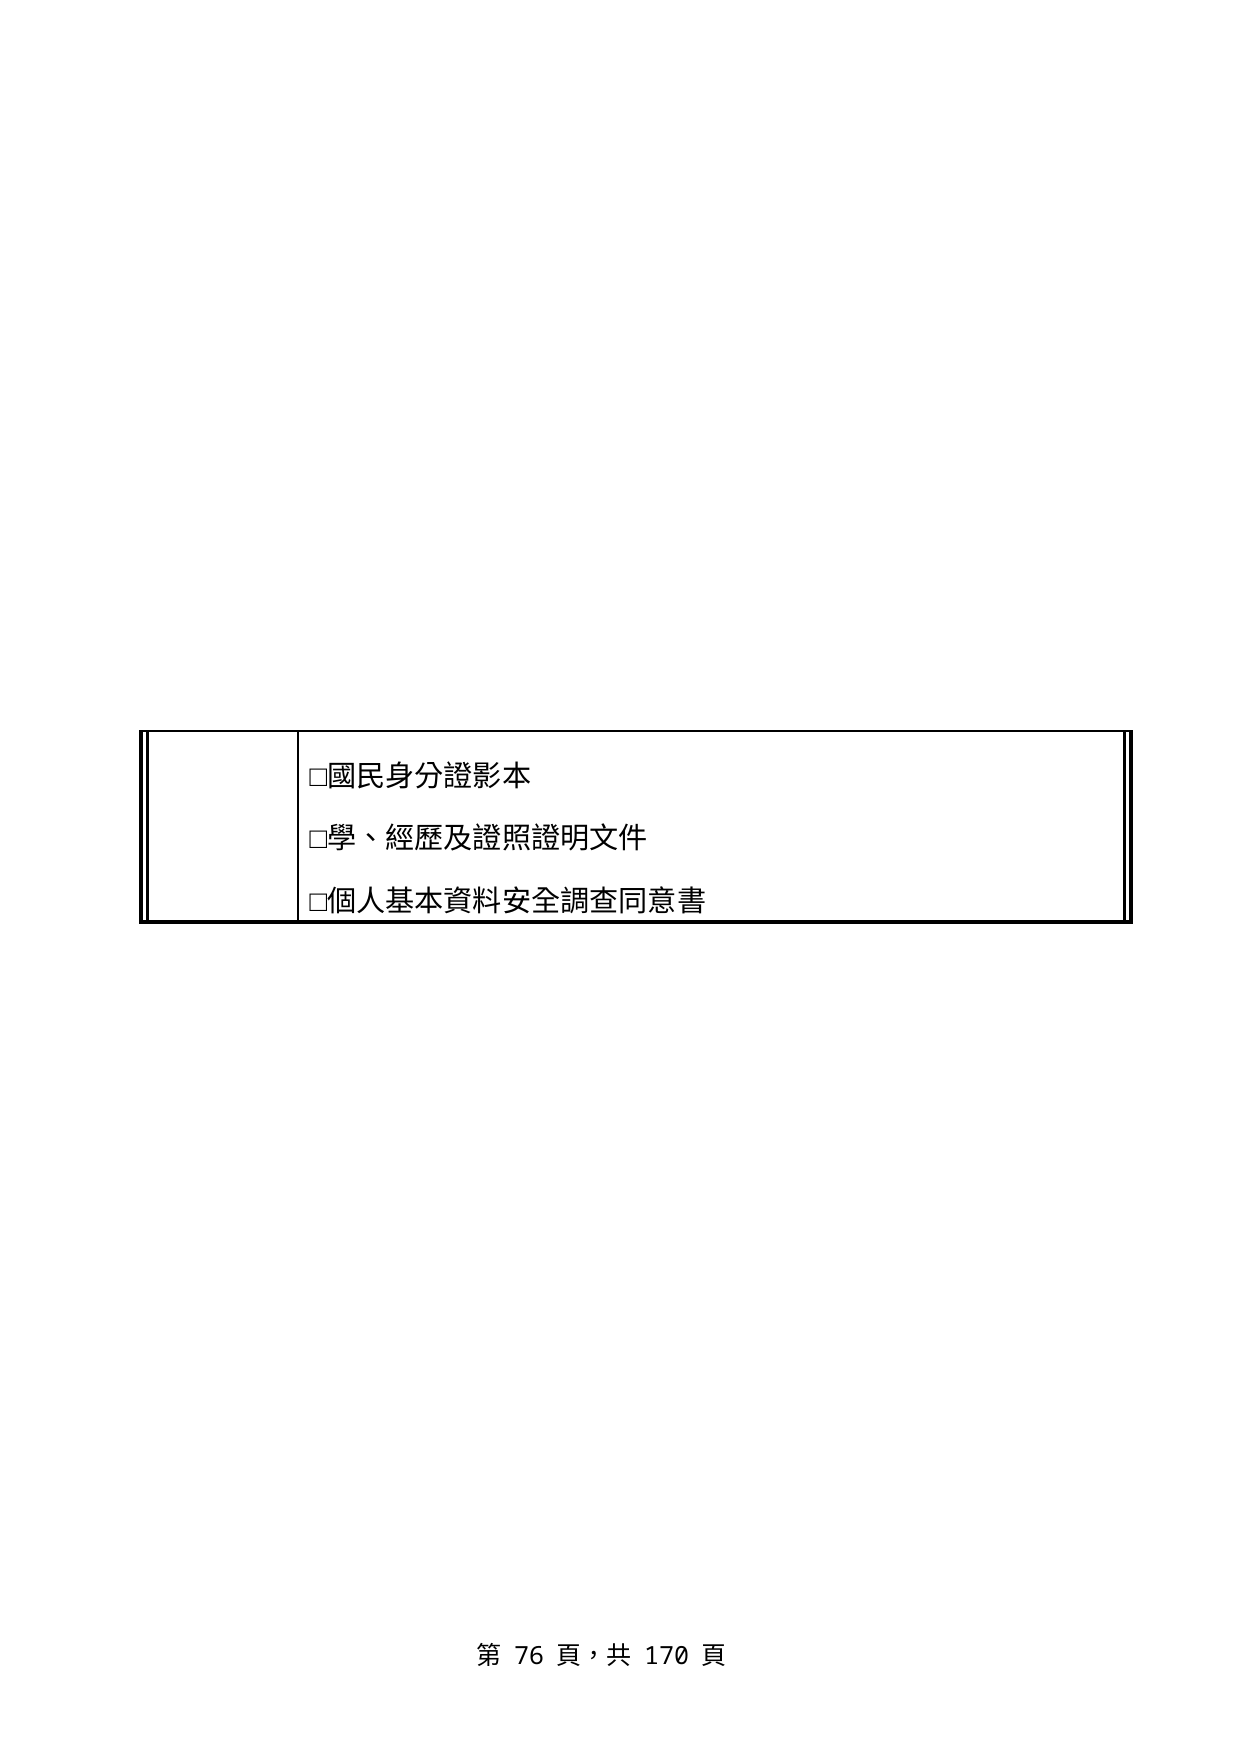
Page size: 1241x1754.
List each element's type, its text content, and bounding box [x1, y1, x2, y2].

table_cell □國民身分證影本 □學、經歷及證照證明文件 □個人基本資料安全調查同意書 [299, 732, 1123, 919]
table_cell [149, 732, 297, 919]
